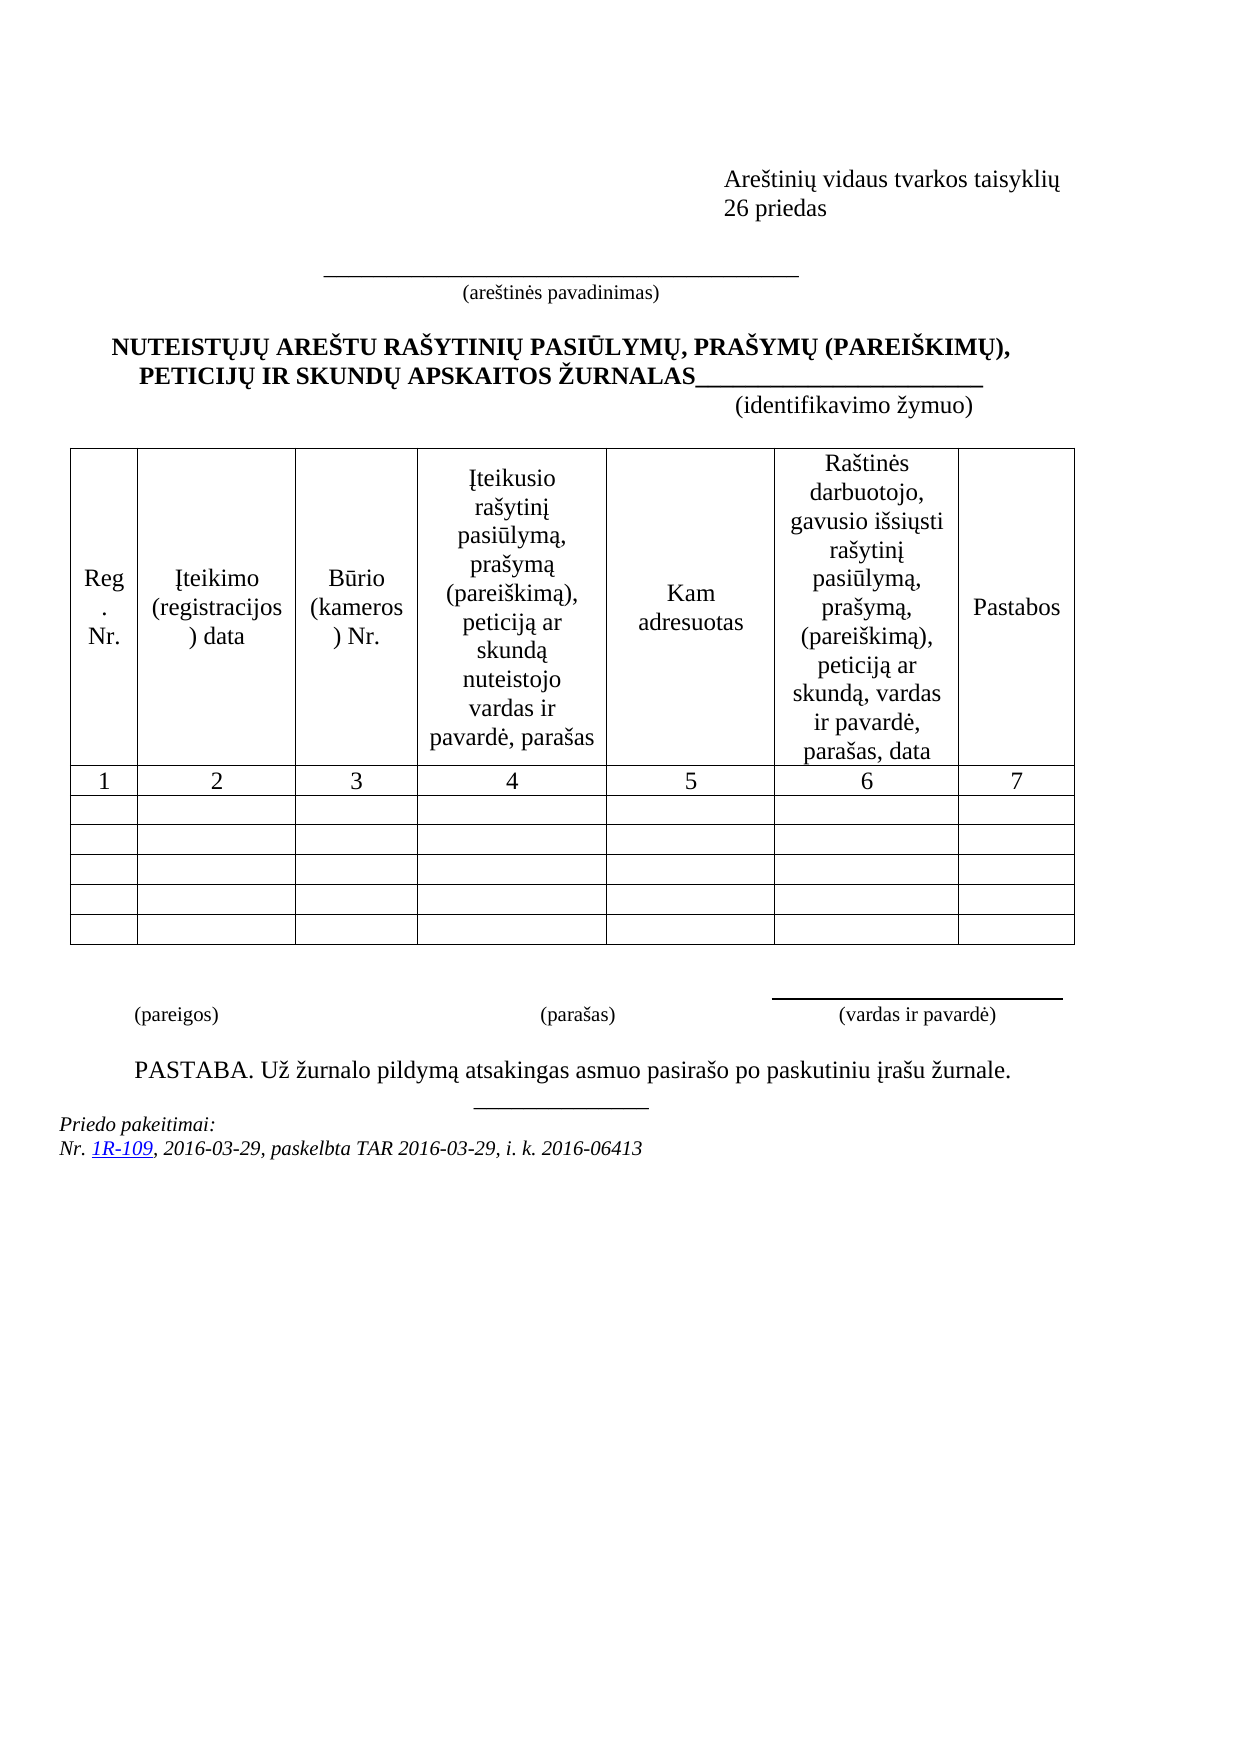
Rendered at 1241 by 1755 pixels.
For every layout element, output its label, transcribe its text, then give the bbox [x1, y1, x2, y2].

table_cell [71, 796, 137, 824]
table_cell 7 [959, 766, 1074, 794]
table_cell [775, 855, 958, 884]
table_cell [607, 825, 774, 854]
text 26 priedas [59, 193, 1063, 222]
table_cell [418, 796, 606, 824]
table_cell [71, 825, 137, 854]
table_cell [418, 855, 606, 884]
table_cell [138, 885, 295, 914]
text (identifikavimo žymuo) [59, 390, 1063, 419]
table_cell [607, 915, 774, 943]
table_cell [959, 825, 1074, 854]
table_cell [775, 915, 958, 943]
table_cell [607, 796, 774, 824]
table_cell [71, 915, 137, 943]
table_cell 2 [138, 766, 295, 794]
table_header Būrio (kameros) Nr. [296, 449, 417, 765]
text (pareigos) (parašas) (vardas ir pavardė) [59, 1002, 1063, 1026]
table_cell [138, 915, 295, 943]
table_cell [71, 855, 137, 884]
table_header Įteikusio rašytinį pasiūlymą, prašymą (pareiškimą), peticiją ar skundą nuteistojo vardas ir pavardė, parašas [418, 449, 606, 765]
table_cell [607, 855, 774, 884]
table_header Pastabos [959, 449, 1074, 765]
text Priedo pakeitimai: [59, 1112, 1063, 1136]
table_cell [71, 885, 137, 914]
table_cell [959, 915, 1074, 943]
table_cell [418, 825, 606, 854]
text Areštinių vidaus tvarkos taisyklių [59, 164, 1063, 193]
text (areštinės pavadinimas) [59, 279, 1063, 304]
table_cell 4 [418, 766, 606, 794]
table_cell [959, 885, 1074, 914]
table_cell [296, 825, 417, 854]
table_cell 3 [296, 766, 417, 794]
table_cell [775, 825, 958, 854]
table_header Įteikimo (registracijos) data [138, 449, 295, 765]
table_cell [775, 796, 958, 824]
table_cell [296, 796, 417, 824]
table_cell 5 [607, 766, 774, 794]
table_cell [138, 796, 295, 824]
table_cell [418, 885, 606, 914]
table_header Kam adresuotas [607, 449, 774, 765]
text Nr. 1R-109, 2016-03-29, paskelbta TAR 2016-03-29, i. k. 2016-06413 [59, 1136, 1063, 1160]
table_cell [296, 885, 417, 914]
table_header Raštinės darbuotojo, gavusio išsiųsti rašytinį pasiūlymą, prašymą, (pareiškimą), peticiją ar skundą, vardas ir pavardė, parašas, data [775, 449, 958, 765]
table_cell [296, 855, 417, 884]
table_cell [959, 855, 1074, 884]
table_cell [296, 915, 417, 943]
table_cell [138, 825, 295, 854]
table_cell 1 [71, 766, 137, 794]
text PASTABA. Už žurnalo pildymą atsakingas asmuo pasirašo po paskutiniu įrašu žurnale. [59, 1055, 1063, 1083]
text ______________ [59, 1083, 1063, 1112]
table_cell 6 [775, 766, 958, 794]
table_cell [418, 915, 606, 943]
text ______________________________________ [59, 251, 1063, 279]
table_header Reg. Nr. [71, 449, 137, 765]
table_cell [775, 885, 958, 914]
text NUTEISTŲJŲ AREŠTU RAŠYTINIŲ PASIŪLYMŲ, PRAŠYMŲ (PAREIŠKIMŲ), PETICIJŲ IR SKUNDŲ APSKAITOS ŽURNALAS_______________________ [59, 332, 1063, 390]
table_cell [138, 855, 295, 884]
table_cell [959, 796, 1074, 824]
table_cell [607, 885, 774, 914]
